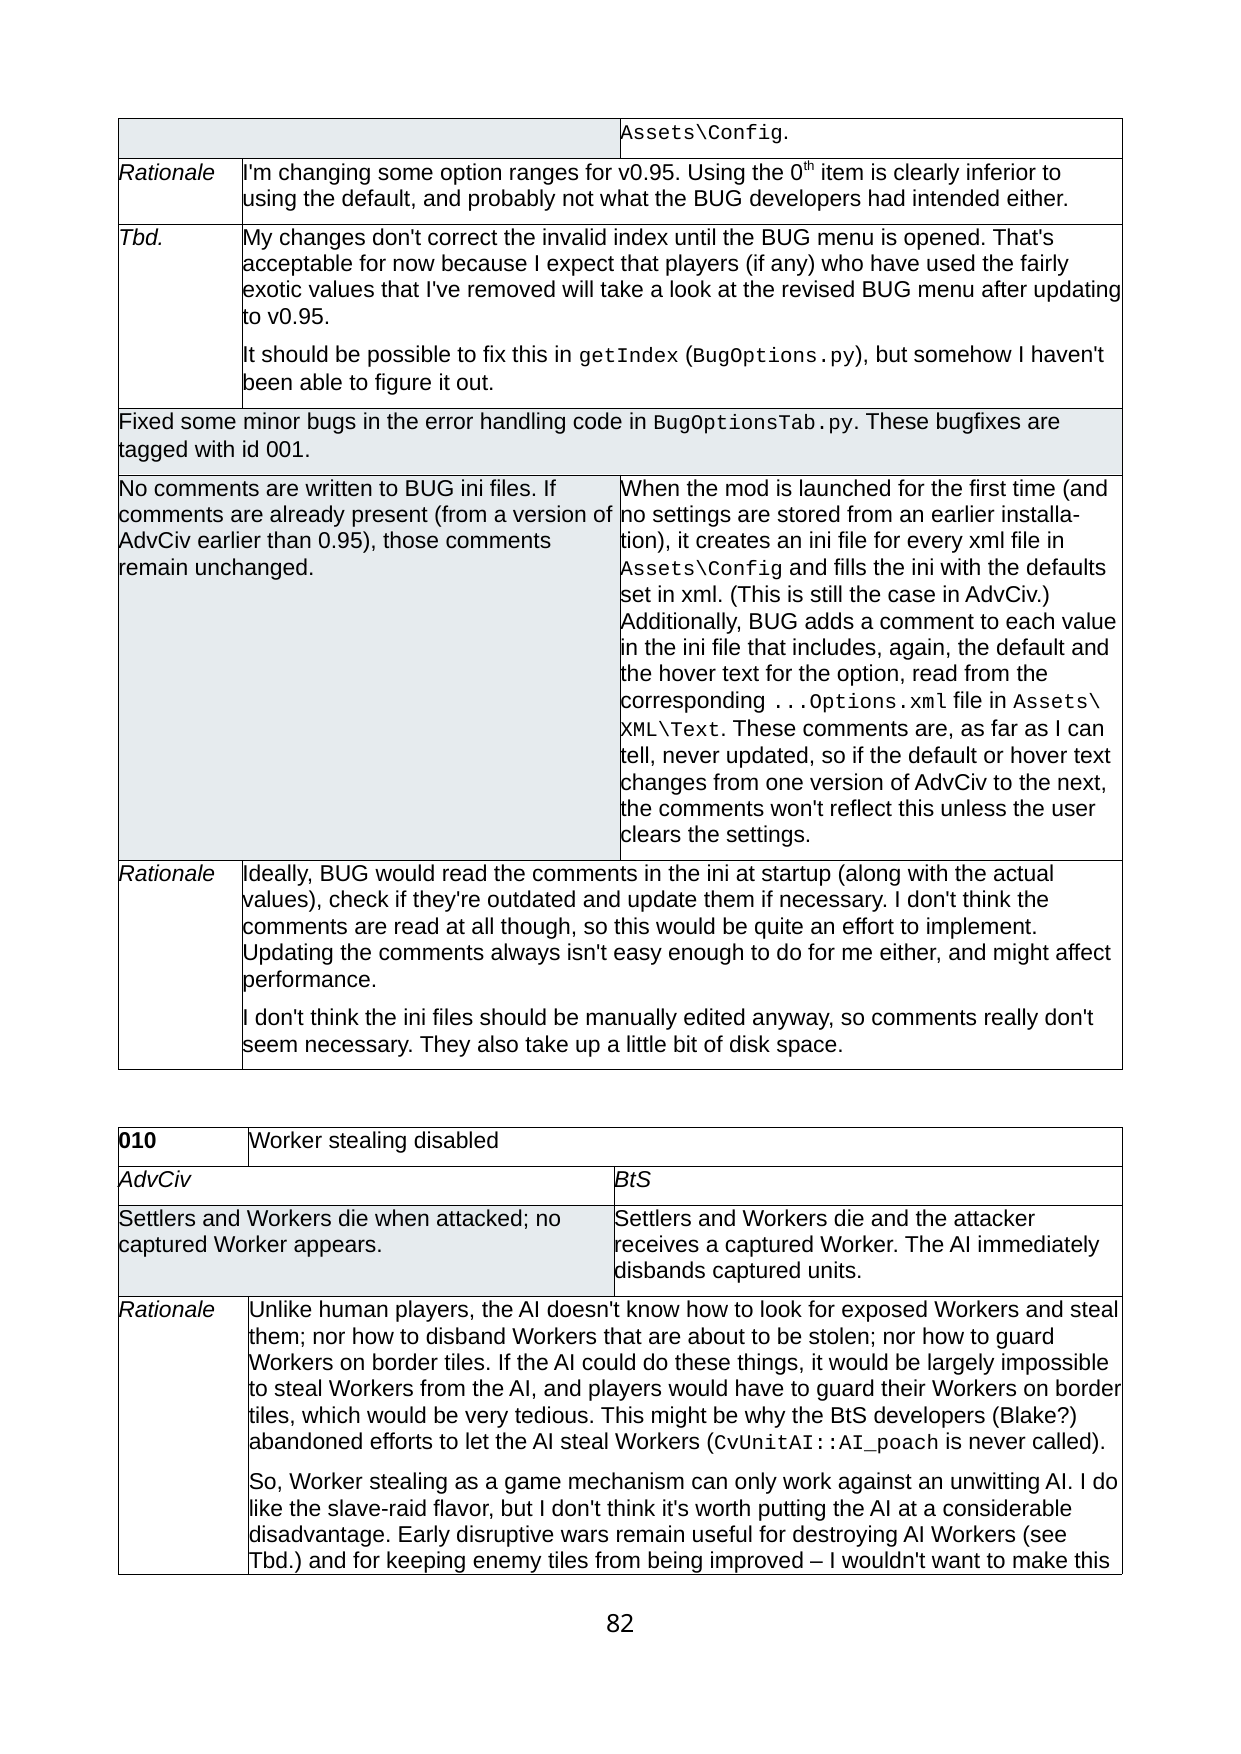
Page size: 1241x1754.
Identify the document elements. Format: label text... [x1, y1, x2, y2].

table_cell When the mod is launched for the first time (and no settings are stored from an earlier installa­tion), it creates an ini file for every xml file in Assets\Config and fills the ini with the defaults set in xml. (This is still the case in AdvCiv.) Additionally, BUG adds a comment to each value in the ini file that includes, again, the default and the hover text for the option, read from the corresponding ...Options.xml file in Assets\XML\Text. These comments are, as far as I can tell, never updated, so if the default or hover text changes from one version of AdvCiv to the next, the comments won't reflect this unless the user clears the settings. [621, 476, 1122, 860]
table_cell Unlike human players, the AI doesn't know how to look for exposed Workers and steal them; nor how to disband Workers that are about to be stolen; nor how to guard Workers on border tiles. If the AI could do these things, it would be largely impossible to steal Workers from the AI, and players would have to guard their Workers on border tiles, which would be very tedious. This might be why the BtS developers (Blake?) abandoned efforts to let the AI steal Workers (CvUnitAI::AI_poach is never called). So, Worker stealing as a game mechanism can only work against an unwitting AI. I do like the slave-raid flavor, but I don't think it's worth putting the AI at a considerable disadvantage. Early disruptive wars remain useful for destroying AI Workers (see Tbd.) and for keeping enemy tiles from being improved – I wouldn't want to make this [249, 1297, 1122, 1574]
table_header 010 [119, 1128, 248, 1166]
table_header Worker stealing disabled [249, 1128, 1122, 1166]
table_cell I'm changing some option ranges for v0.95. Using the 0th item is clearly inferior to using the default, and probably not what the BUG developers had intended either. [243, 159, 1122, 223]
table_cell Rationale [119, 861, 242, 1069]
table_cell Ideally, BUG would read the comments in the ini at startup (along with the actual values), check if they're outdated and update them if necessary. I don't think the comments are read at all though, so this would be quite an effort to implement. Updating the comments always isn't easy enough to do for me either, and might affect performance. I don't think the ini files should be manually edited anyway, so comments really don't seem necessary. They also take up a little bit of disk space. [243, 861, 1122, 1069]
table_cell Settlers and Workers die and the attacker receives a captured Worker. The AI immediately disbands captured units. [615, 1206, 1122, 1296]
table_cell BtS [615, 1167, 1122, 1205]
table_cell Rationale [119, 159, 242, 223]
table_cell Fixed some minor bugs in the error handling code in BugOptionsTab.py. These bugfixes are tagged with id 001. [119, 409, 1122, 474]
table_cell [119, 119, 620, 158]
table_cell No comments are written to BUG ini files. If comments are already present (from a version of AdvCiv earlier than 0.95), those comments remain unchanged. [119, 476, 620, 860]
table_cell Settlers and Workers die when attacked; no captured Worker appears. [119, 1206, 614, 1296]
table_cell Tbd. [119, 225, 242, 408]
table_cell AdvCiv [119, 1167, 614, 1205]
table_cell Rationale [119, 1297, 248, 1574]
table_cell Assets\Config. [621, 119, 1122, 158]
table_cell My changes don't correct the invalid index until the BUG menu is opened. That's acceptable for now because I expect that players (if any) who have used the fairly exotic values that I've removed will take a look at the revised BUG menu after updating to v0.95. It should be possible to fix this in getIndex (BugOptions.py), but somehow I haven't been able to figure it out. [243, 225, 1122, 408]
